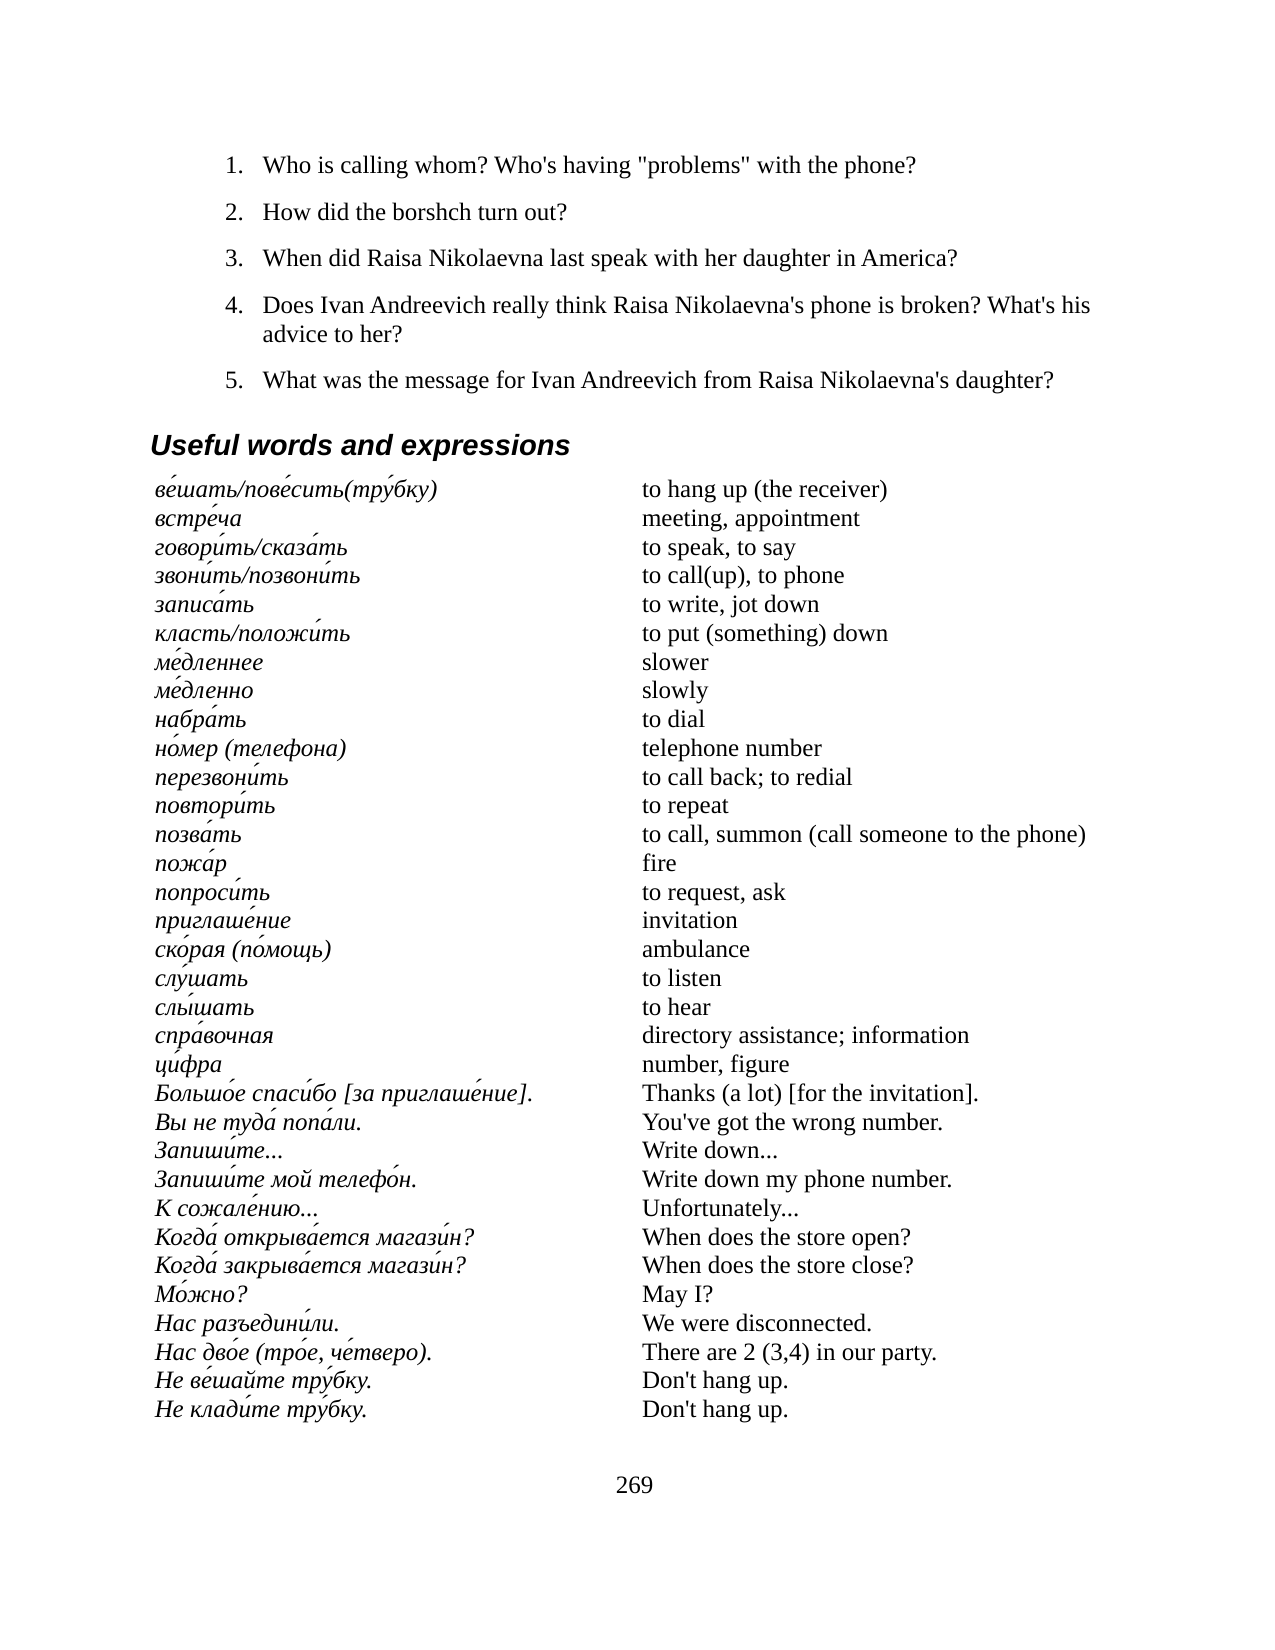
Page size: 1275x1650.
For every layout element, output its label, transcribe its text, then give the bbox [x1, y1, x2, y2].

table_cell Don't hang up. [638, 1394, 1125, 1423]
table_cell Запиши́те... [150, 1135, 637, 1164]
table_cell Don't hang up. [638, 1365, 1125, 1394]
table_cell Когда́ открыва́ется магази́н? [150, 1222, 637, 1250]
table_cell number, figure [638, 1049, 1125, 1078]
table_cell встре́ча [150, 503, 637, 532]
table_cell to call, summon (call someone to the phone) [638, 819, 1125, 848]
table_cell слу́шать [150, 963, 637, 992]
table_cell Вы не туда́ попа́ли. [150, 1107, 637, 1135]
table_header to hang up (the receiver) [638, 474, 1125, 503]
table_cell перезвони́ть [150, 762, 637, 790]
table_cell meeting, appointment [638, 503, 1125, 532]
list What was the message for Ivan Andreevich from Raisa Nikolaevna's daughter? [225, 365, 1125, 394]
table_cell но́мер (телефона) [150, 733, 637, 762]
table_cell говори́ть/сказа́ть [150, 532, 637, 560]
table_cell класть/положи́ть [150, 618, 637, 647]
table_cell Нас дво́е (тро́е, че́тверо). [150, 1337, 637, 1365]
table_cell telephone number [638, 733, 1125, 762]
table_cell записа́ть [150, 589, 637, 618]
table_cell слы́шать [150, 992, 637, 1020]
table_cell Когда́ закрыва́ется магази́н? [150, 1250, 637, 1279]
list How did the borshch turn out? [225, 197, 1125, 225]
table_cell повтори́ть [150, 790, 637, 819]
table_cell Не клади́те тру́бку. [150, 1394, 637, 1423]
table_cell directory assistance; information [638, 1020, 1125, 1049]
table_cell There are 2 (3,4) in our party. [638, 1337, 1125, 1365]
table_cell to listen [638, 963, 1125, 992]
table_cell попроси́ть [150, 877, 637, 905]
table_cell When does the store open? [638, 1222, 1125, 1250]
table_cell to request, ask [638, 877, 1125, 905]
table_cell When does the store close? [638, 1250, 1125, 1279]
list When did Raisa Nikolaevna last speak with her daughter in America? [225, 243, 1125, 272]
table_cell slower [638, 647, 1125, 675]
table_cell Unfortunately... [638, 1193, 1125, 1222]
table_cell invitation [638, 905, 1125, 934]
table_cell Thanks (a lot) [for the invitation]. [638, 1078, 1125, 1107]
table_cell to write, jot down [638, 589, 1125, 618]
table_cell Мо́жно? [150, 1279, 637, 1308]
table_cell We were disconnected. [638, 1308, 1125, 1337]
table_cell ме́дленно [150, 675, 637, 704]
table_header ве́шать/пове́сить(тру́бку) [150, 474, 637, 503]
list Who is calling whom? Who's having "problems" with the phone? [225, 150, 1125, 179]
table_cell спра́вочная [150, 1020, 637, 1049]
table_cell Нас разъедини́ли. [150, 1308, 637, 1337]
table_cell Запиши́те мой телефо́н. [150, 1164, 637, 1193]
table_cell fire [638, 848, 1125, 877]
table_cell Write down... [638, 1135, 1125, 1164]
table_cell to call(up), to phone [638, 560, 1125, 589]
table_cell ци́фра [150, 1049, 637, 1078]
table_cell to hear [638, 992, 1125, 1020]
table_cell пожа́р [150, 848, 637, 877]
table_cell You've got the wrong number. [638, 1107, 1125, 1135]
table_cell to dial [638, 704, 1125, 733]
table_cell to put (something) down [638, 618, 1125, 647]
table_cell ско́рая (по́мощь) [150, 934, 637, 963]
table_cell Большо́е спаси́бо [за приглаше́ние]. [150, 1078, 637, 1107]
table_cell to repeat [638, 790, 1125, 819]
table_cell Не ве́шайте тру́бку. [150, 1365, 637, 1394]
table_cell ambulance [638, 934, 1125, 963]
table_cell ме́дленнее [150, 647, 637, 675]
table_cell позва́ть [150, 819, 637, 848]
list Does Ivan Andreevich really think Raisa Nikolaevna's phone is broken? What's his advice to her? [225, 290, 1125, 347]
table_cell набра́ть [150, 704, 637, 733]
table_cell звони́ть/позвони́ть [150, 560, 637, 589]
table_cell Write down my phone number. [638, 1164, 1125, 1193]
table_cell приглаше́ние [150, 905, 637, 934]
table_cell К сожале́нию... [150, 1193, 637, 1222]
table_cell to call back; to redial [638, 762, 1125, 790]
table_cell May I? [638, 1279, 1125, 1308]
subtitle Useful words and expressions [150, 428, 1125, 462]
table_cell to speak, to say [638, 532, 1125, 560]
table_cell slowly [638, 675, 1125, 704]
